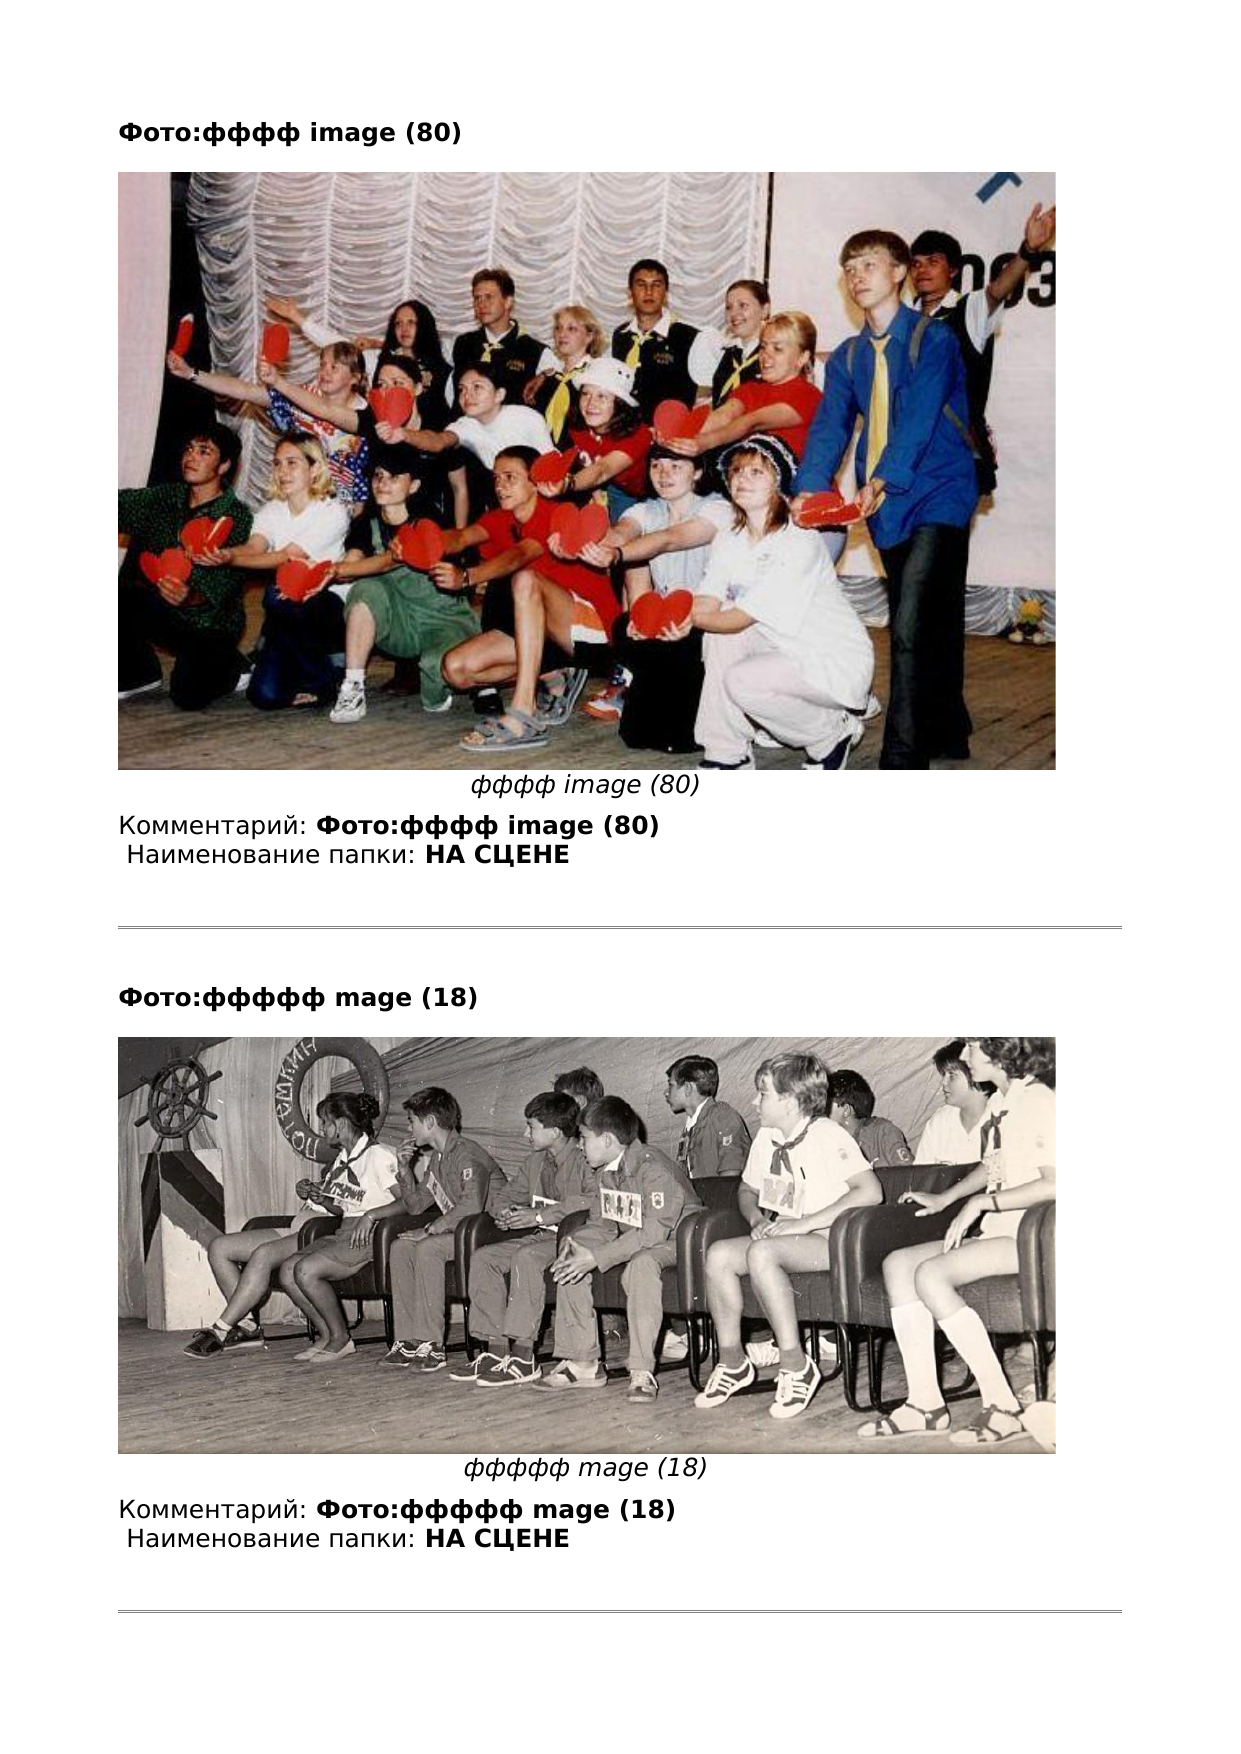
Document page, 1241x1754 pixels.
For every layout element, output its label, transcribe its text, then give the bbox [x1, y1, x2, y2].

subtitle Фото:фффф image (80) [118, 118, 1122, 147]
text Комментарий: Фото:ффффф mage (18) Наименование папки: НА СЦЕНЕ [118, 1495, 1122, 1583]
picture [118, 172, 1056, 770]
subtitle Фото:ффффф mage (18) [118, 983, 1122, 1012]
picture [118, 1037, 1056, 1454]
text ффффф mage (18) [118, 1454, 1056, 1483]
text фффф image (80) [118, 770, 1056, 799]
text Комментарий: Фото:фффф image (80) Наименование папки: НА СЦЕНЕ [118, 811, 1122, 899]
